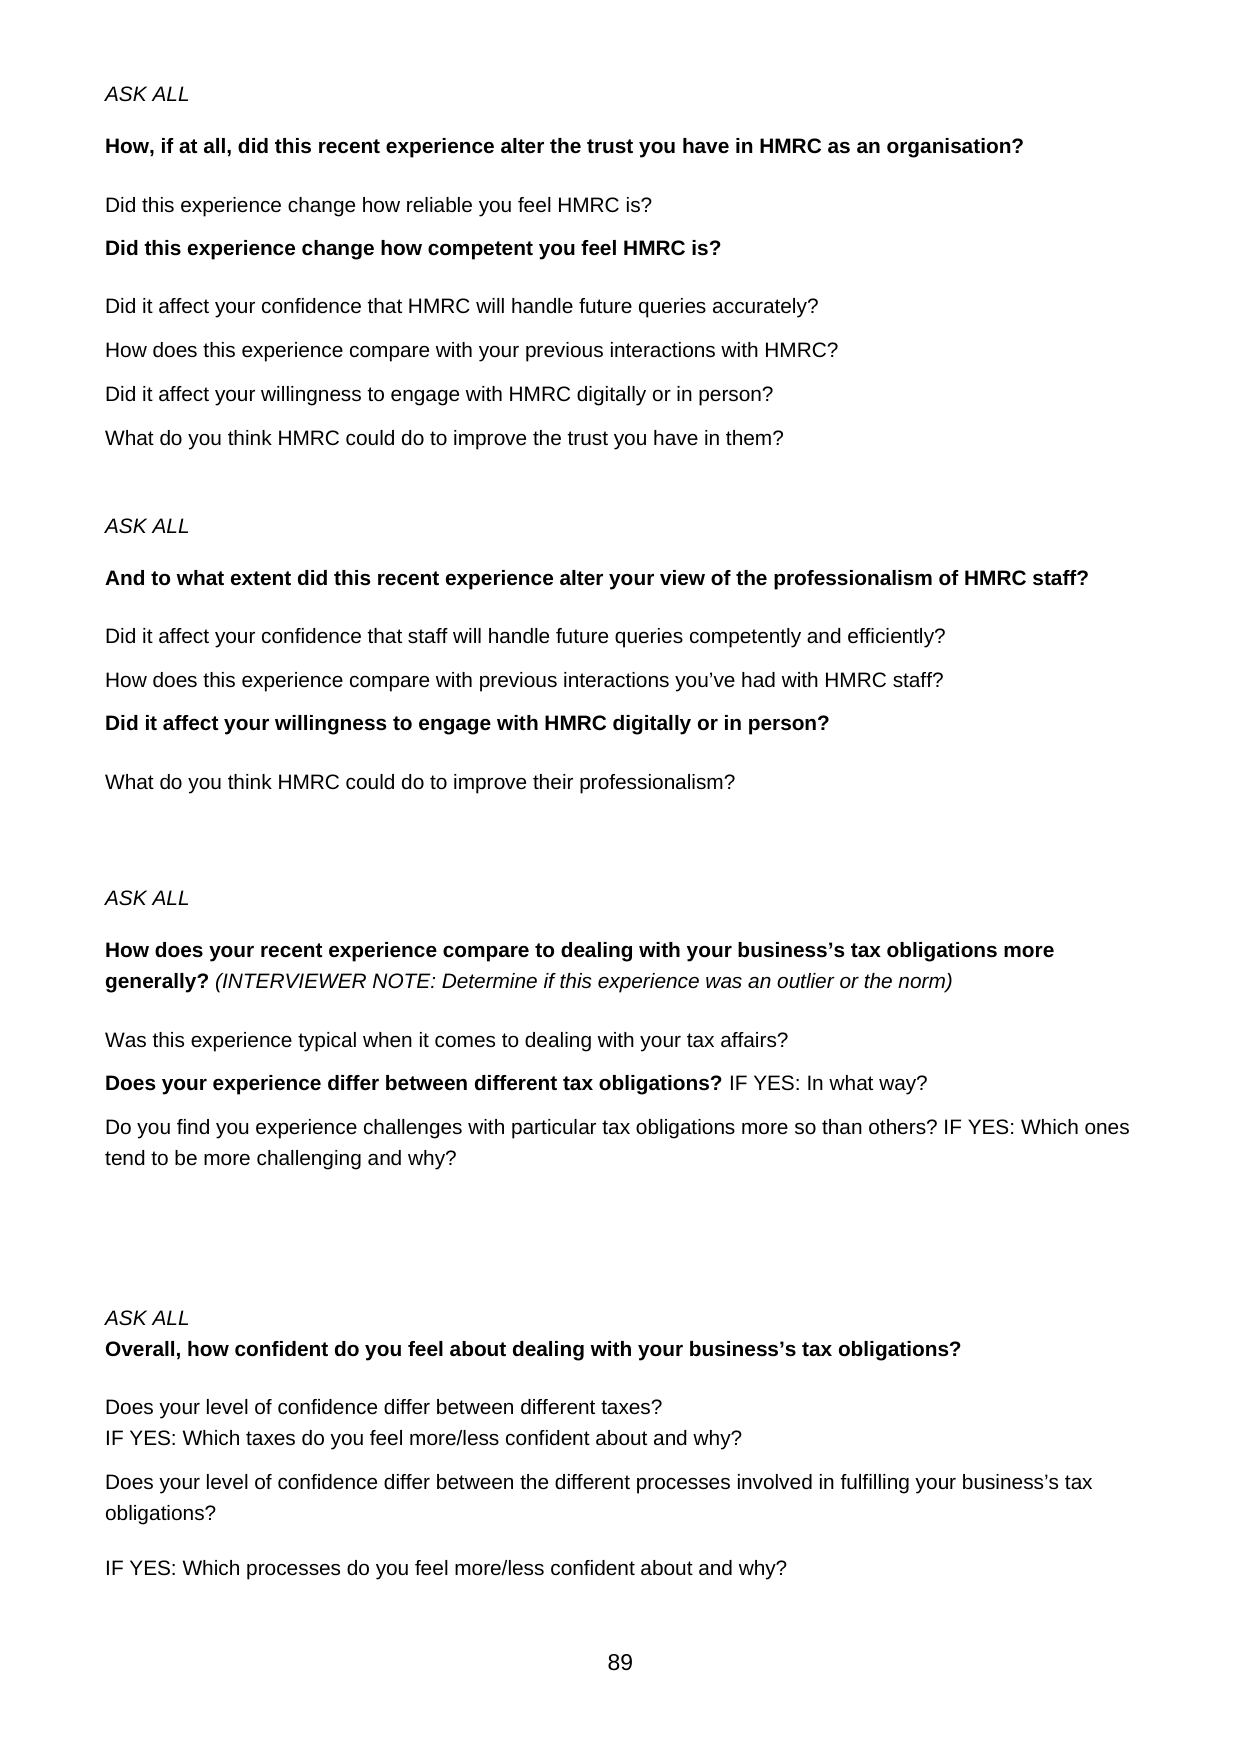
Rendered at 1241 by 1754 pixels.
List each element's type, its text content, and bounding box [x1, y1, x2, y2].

text How, if at all, did this recent experience alter the trust you have in HMRC as an organisation? [105, 134, 1135, 165]
text And to what extent did this recent experience alter your view of the professionalism of HMRC staff? [105, 566, 1135, 597]
text ASK ALL [105, 82, 1135, 113]
text ASK ALL [105, 514, 1135, 545]
text Did it affect your confidence that staff will handle future queries competently and efficiently? [105, 624, 1135, 655]
text How does your recent experience compare to dealing with your business’s tax obligations more generally? (INTERVIEWER NOTE: Determine if this experience was an outlier or the norm) [105, 938, 1135, 1000]
text Did it affect your willingness to engage with HMRC digitally or in person? [105, 711, 1135, 742]
text Does your experience differ between different tax obligations? IF YES: In what way? [105, 1071, 1135, 1102]
text Does your level of confidence differ between different taxes? [105, 1395, 1135, 1426]
text How does this experience compare with previous interactions you’ve had with HMRC staff? [105, 668, 1135, 699]
text Overall, how confident do you feel about dealing with your business’s tax obligations? [105, 1337, 1135, 1368]
text Did it affect your confidence that HMRC will handle future queries accurately? [105, 294, 1135, 326]
text What do you think HMRC could do to improve their professionalism? [105, 769, 1135, 801]
text How does this experience compare with your previous interactions with HMRC? [105, 338, 1135, 369]
text Did this experience change how competent you feel HMRC is? [105, 236, 1135, 267]
text Did it affect your willingness to engage with HMRC digitally or in person? [105, 382, 1135, 413]
text What do you think HMRC could do to improve the trust you have in them? [105, 425, 1135, 456]
text IF YES: Which taxes do you feel more/less confident about and why? [105, 1426, 1135, 1457]
text Was this experience typical when it comes to dealing with your tax affairs? [105, 1027, 1135, 1058]
text Does your level of confidence differ between the different processes involved in fulfilling your business’s tax obligations? [105, 1469, 1135, 1532]
text Do you find you experience challenges with particular tax obligations more so than others? IF YES: Which ones tend to be more challenging and why? [105, 1115, 1135, 1177]
text ASK ALL [105, 886, 1135, 917]
subtitle ASK ALL [105, 1305, 1135, 1337]
text Did this experience change how reliable you feel HMRC is? [105, 192, 1135, 224]
text IF YES: Which processes do you feel more/less confident about and why? [105, 1556, 1135, 1587]
